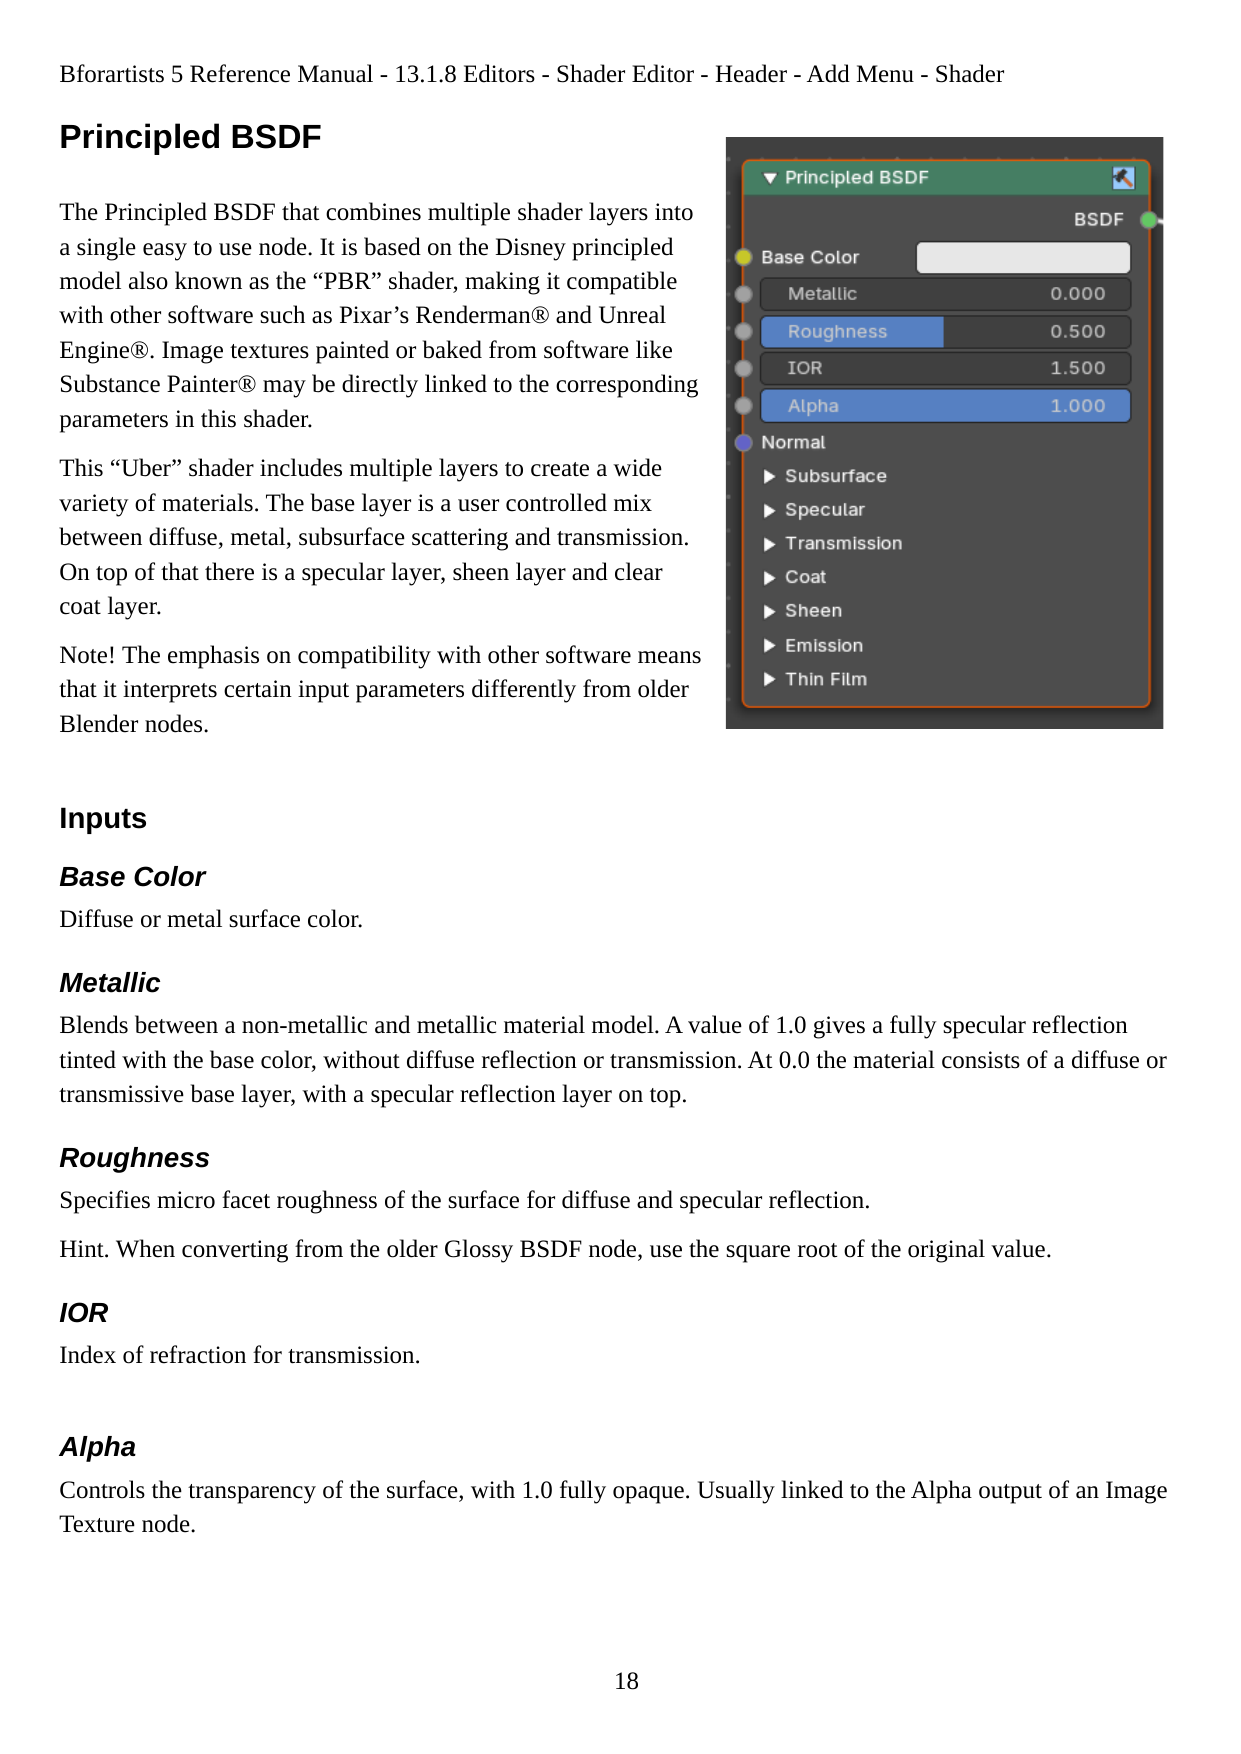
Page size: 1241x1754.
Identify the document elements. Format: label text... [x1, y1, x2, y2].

subtitle Alpha [59, 1431, 1181, 1463]
subtitle Principled BSDF [59, 117, 1181, 156]
subtitle Metallic [59, 966, 1181, 998]
text Controls the transparency of the surface, with 1.0 fully opaque. Usually linked to the Alpha output of an Image Texture node. [59, 1475, 1181, 1538]
text Specifies micro facet roughness of the surface for diffuse and specular reflection. [59, 1185, 1181, 1214]
picture [725, 137, 1164, 729]
text Note! The emphasis on compatibility with other software means that it interprets certain input parameters differently from older Blender nodes. [59, 640, 1181, 738]
text Index of refraction for transmission. [59, 1340, 1181, 1369]
text This “Uber” shader includes multiple layers to create a wide variety of materials. The base layer is a user controlled mix between diffuse, metal, subsurface scattering and transmission. On top of that there is a specular layer, sheen layer and clear coat layer. [59, 453, 725, 620]
text Hint. When converting from the older Glossy BSDF node, use the square root of the original value. [59, 1234, 1181, 1263]
subtitle Inputs [59, 801, 1181, 835]
text The Principled BSDF that combines multiple shader layers into a single easy to use node. It is based on the Disney principled model also known as the “PBR” shader, making it compatible with other software such as Pixar’s Renderman® and Unreal Engine®. Image textures painted or baked from software like Substance Painter® may be directly linked to the corresponding parameters in this shader. [59, 197, 725, 433]
subtitle Roughness [59, 1141, 1181, 1173]
subtitle IOR [59, 1296, 1181, 1328]
text Blends between a non-metallic and metallic material model. A value of 1.0 gives a fully specular reflection tinted with the base color, without diffuse reflection or transmission. At 0.0 the material consists of a diffuse or transmissive base layer, with a specular reflection layer on top. [59, 1011, 1181, 1108]
subtitle Base Color [59, 860, 1181, 892]
text Diffuse or metal surface color. [59, 904, 1181, 933]
